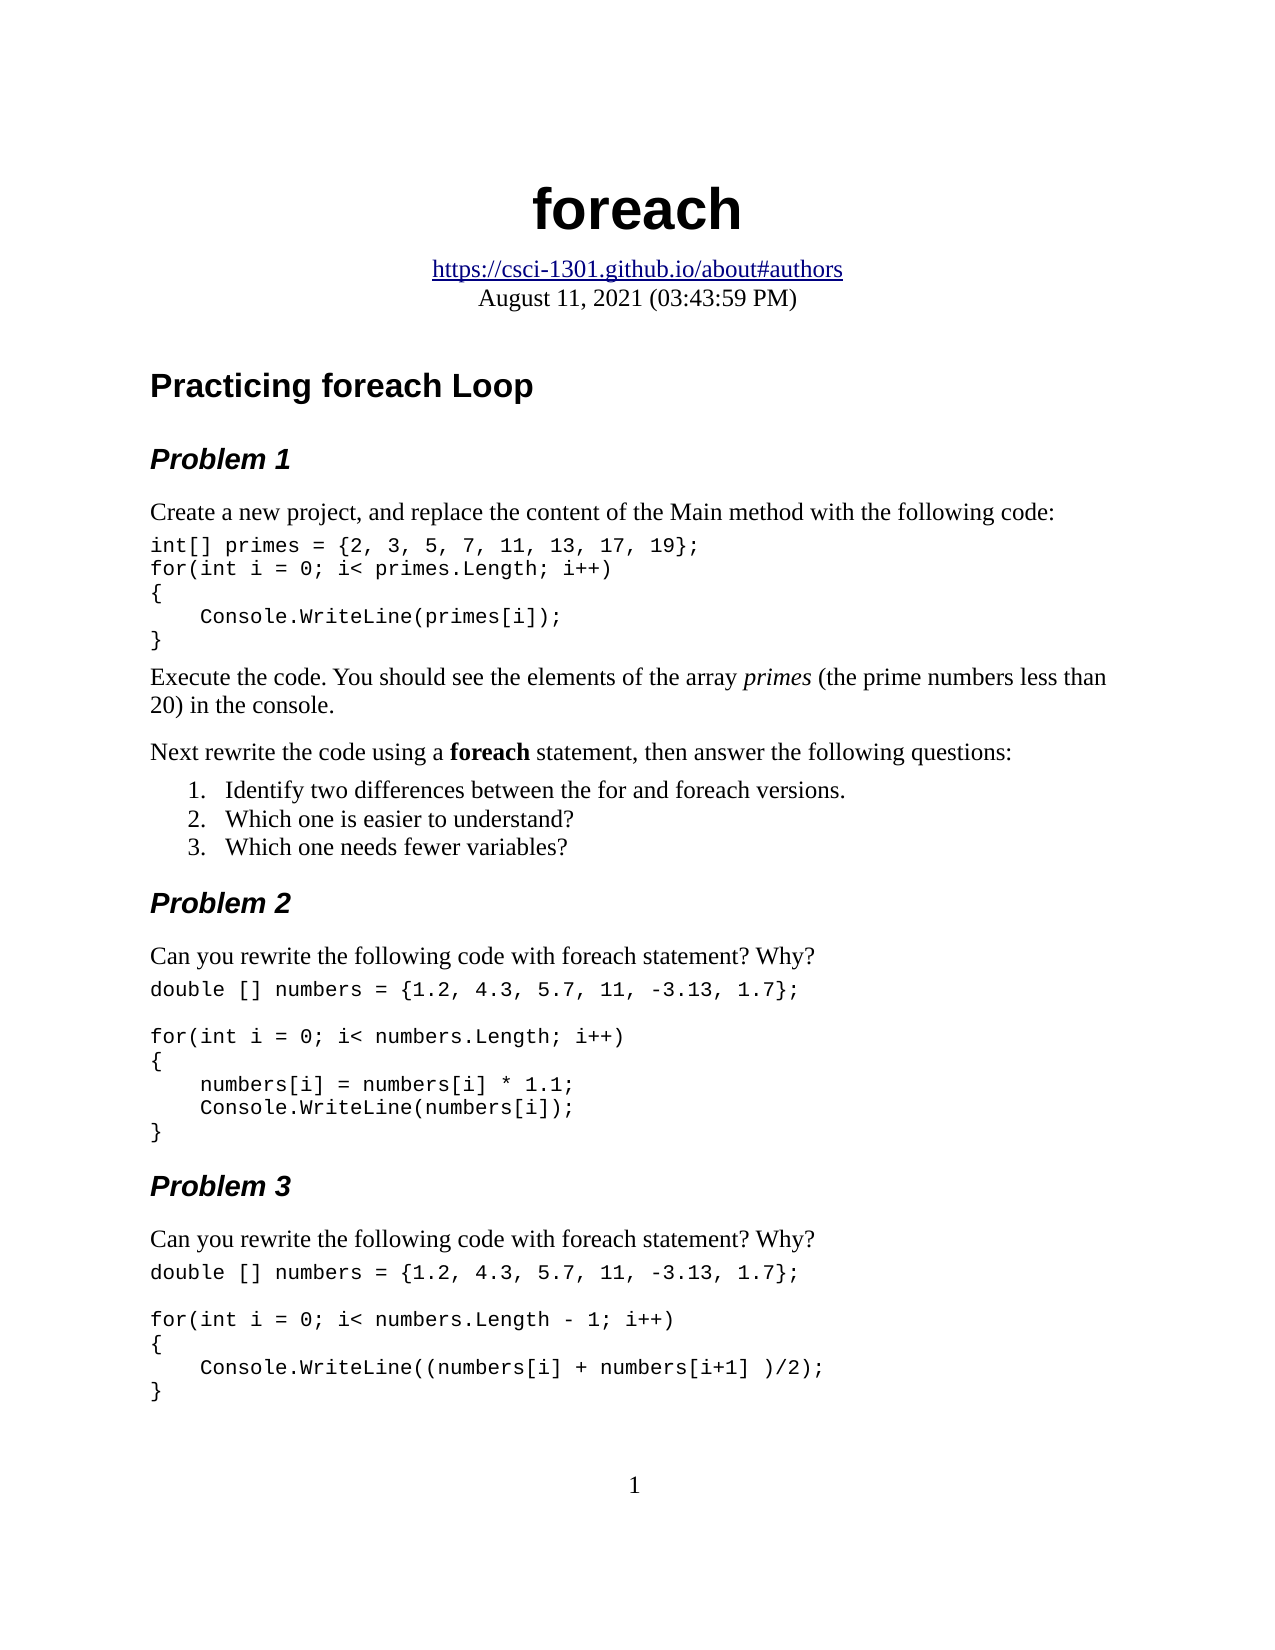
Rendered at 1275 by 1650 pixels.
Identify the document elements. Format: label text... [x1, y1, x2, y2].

subtitle Practicing foreach Loop [150, 366, 1125, 404]
text Execute the code. You should see the elements of the array primes (the prime numbers less than 20) in the console. [150, 662, 1125, 719]
text for(int i = 0; i< numbers.Length - 1; i++) [150, 1309, 1125, 1333]
text Next rewrite the code using a foreach statement, then answer the following questions: [150, 737, 1125, 766]
text double [] numbers = {1.2, 4.3, 5.7, 11, -3.13, 1.7}; [150, 1262, 1125, 1286]
text Create a new project, and replace the content of the Main method with the following code: [150, 497, 1125, 526]
text Can you rewrite the following code with foreach statement? Why? [150, 1224, 1125, 1253]
text Can you rewrite the following code with foreach statement? Why? [150, 941, 1125, 970]
text { [150, 1050, 1125, 1073]
text August 11, 2021 (03:43:59 PM) [150, 283, 1125, 312]
subtitle Problem 2 [150, 886, 1125, 920]
subtitle Problem 1 [150, 442, 1125, 476]
list Which one needs fewer variables? [187, 832, 1125, 861]
list Identify two differences between the for and foreach versions. [187, 775, 1125, 804]
text for(int i = 0; i< numbers.Length; i++) [150, 1026, 1125, 1050]
text } [150, 1121, 1125, 1144]
text double [] numbers = {1.2, 4.3, 5.7, 11, -3.13, 1.7}; [150, 979, 1125, 1003]
text { [150, 582, 1125, 606]
text numbers[i] = numbers[i] * 1.1; [150, 1073, 1125, 1097]
subtitle Problem 3 [150, 1169, 1125, 1203]
text } [150, 1380, 1125, 1404]
text Console.WriteLine(numbers[i]); [150, 1097, 1125, 1121]
text int[] primes = {2, 3, 5, 7, 11, 13, 17, 19}; [150, 535, 1125, 558]
text Console.WriteLine((numbers[i] + numbers[i+1] )/2); [150, 1357, 1125, 1380]
text for(int i = 0; i< primes.Length; i++) [150, 558, 1125, 582]
title foreach [150, 175, 1125, 242]
text https://csci-1301.github.io/about#authors [150, 254, 1125, 283]
text Console.WriteLine(primes[i]); [150, 606, 1125, 629]
list Which one is easier to understand? [187, 804, 1125, 832]
text { [150, 1333, 1125, 1357]
text } [150, 629, 1125, 653]
